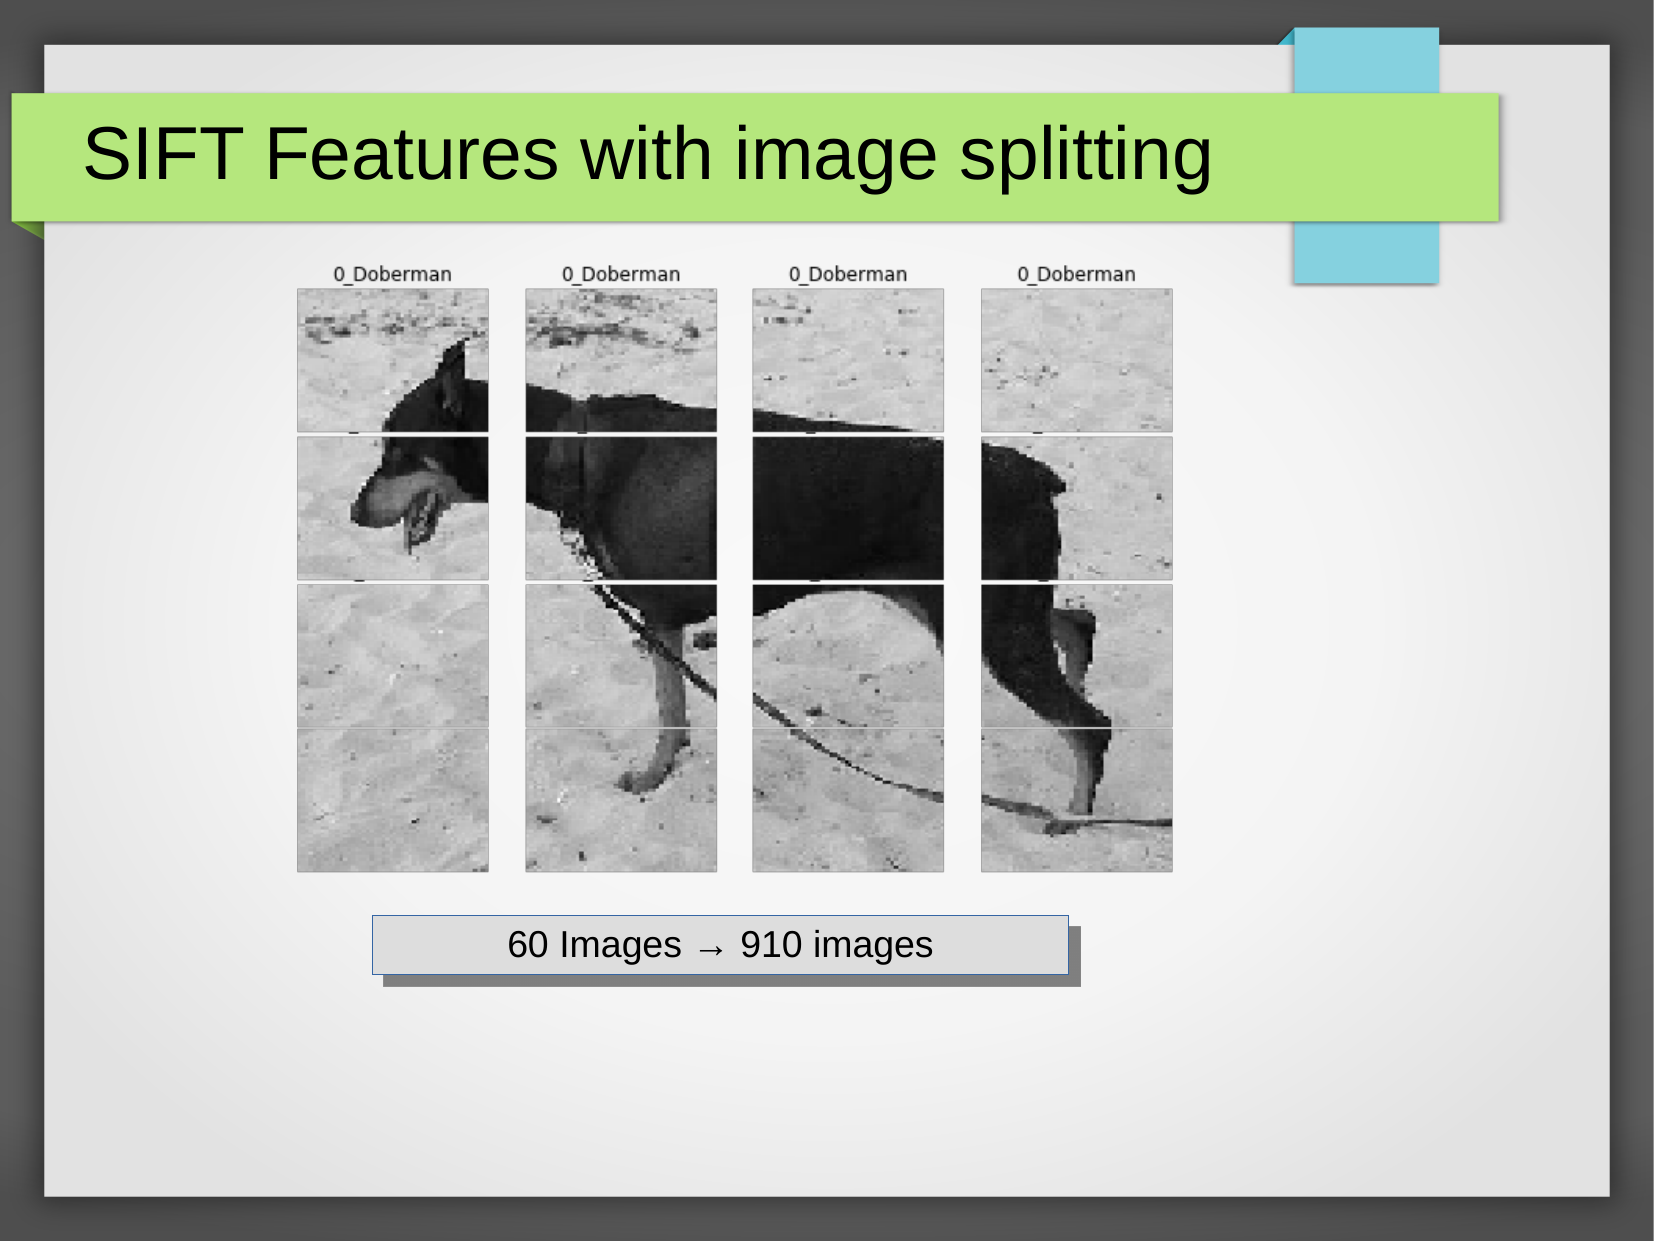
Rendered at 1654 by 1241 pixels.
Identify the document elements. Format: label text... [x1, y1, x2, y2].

picture [0, 0, 1654, 1241]
text_box 60 Images → 910 images [372, 915, 1069, 975]
title SIFT Features with image splitting [82, 94, 1264, 213]
